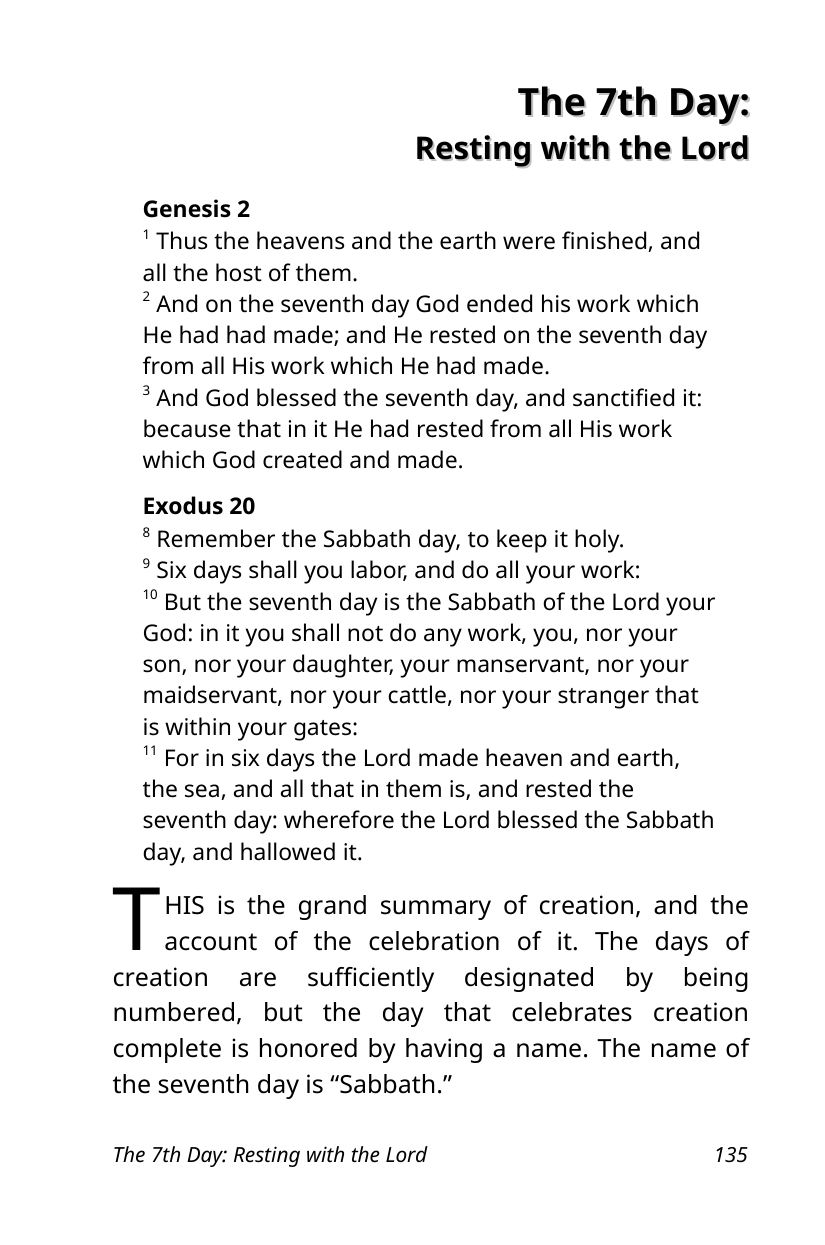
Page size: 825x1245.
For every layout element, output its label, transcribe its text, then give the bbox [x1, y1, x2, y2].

text 8 Remember the Sabbath day, to keep it holy. [142, 523, 720, 554]
text 10 But the seventh day is the Sabbath of the Lord your God: in it you shall not do any work, you, nor your son, nor your daughter, your manservant, nor your maidservant, nor your cattle, nor your stranger that is within your gates: [142, 586, 720, 742]
text Exodus 20 [142, 490, 750, 522]
text Genesis 2 [142, 193, 750, 224]
text 3 And God blessed the seventh day, and sanctified it: because that in it He had rested from all His work which God created and made. [142, 382, 720, 475]
text 9 Six days shall you labor, and do all your work: [142, 554, 720, 586]
title The 7th Day: Resting with the Lord [112, 75, 750, 169]
text THIS is the grand summary of creation, and the account of the celebration of it. The days of creation are sufficiently designated by being numbered, but the day that celebrates creation complete is honored by having a name. The name of the seventh day is “Sabbath.” [112, 888, 750, 1101]
text 11 For in six days the Lord made heaven and earth, the sea, and all that in them is, and rested the seventh day: wherefore the Lord blessed the Sabbath day, and hallowed it. [142, 742, 720, 867]
text 1 Thus the heavens and the earth were finished, and all the host of them. [142, 225, 720, 288]
text 2 And on the seventh day God ended his work which He had had made; and He rested on the seventh day from all His work which He had made. [142, 288, 720, 382]
